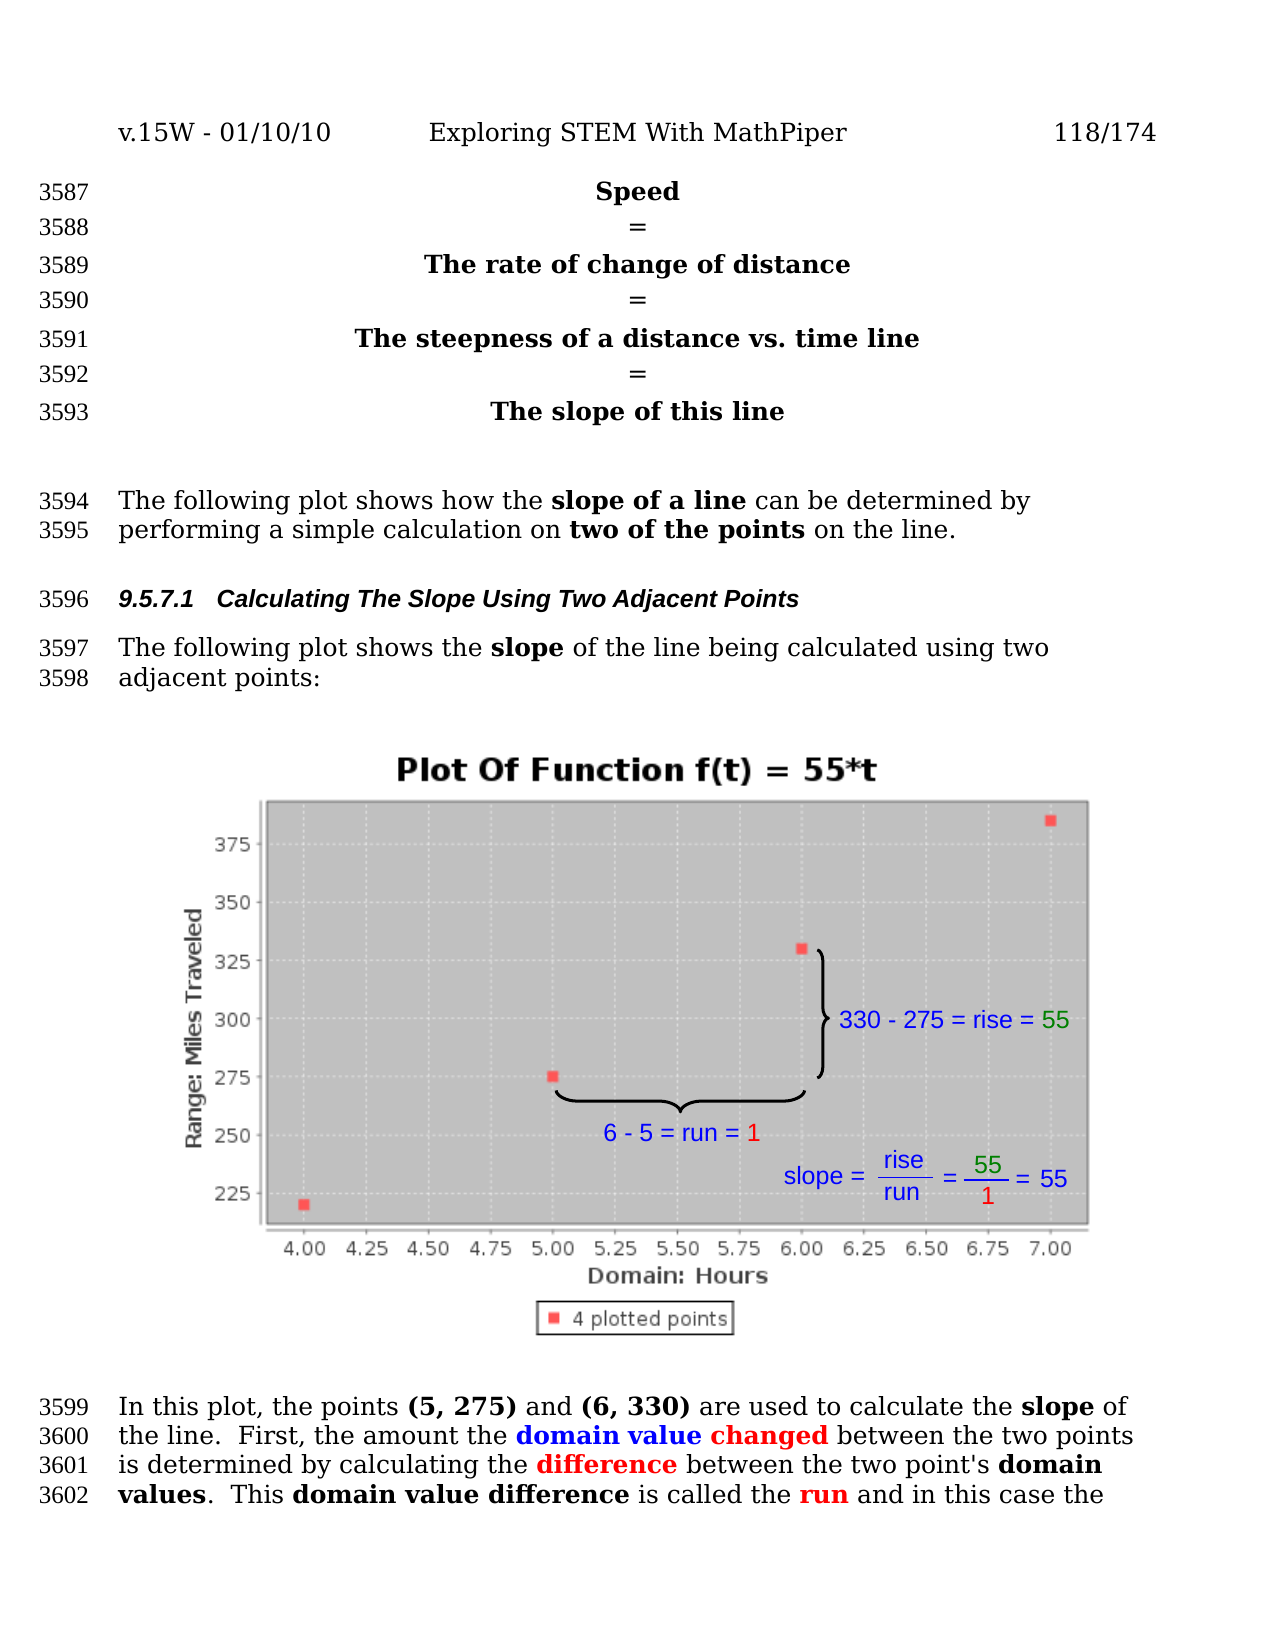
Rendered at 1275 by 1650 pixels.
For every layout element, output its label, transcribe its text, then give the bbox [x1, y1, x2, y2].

text The following plot shows the slope of the line being calculated using two adjacent points: [118, 633, 1157, 692]
text The slope of this line [118, 397, 1157, 427]
text In this plot, the points (5, 275) and (6, 330) are used to calculate the slope of the line. First, the amount the domain value changed between the two points is determined by calculating the difference between the two point's domain values. This domain value difference is called the run and in this case the [118, 1392, 1157, 1509]
text = [118, 359, 1157, 388]
text = [118, 286, 1157, 315]
text The steepness of a distance vs. time line [118, 324, 1157, 353]
text = [118, 212, 1157, 241]
text The following plot shows how the slope of a line can be determined by performing a simple calculation on two of the points on the line. [118, 486, 1157, 545]
text The rate of change of distance [118, 250, 1157, 280]
text Speed [118, 177, 1157, 206]
subtitle Calculating The Slope Using Two Adjacent Points [118, 584, 1157, 612]
